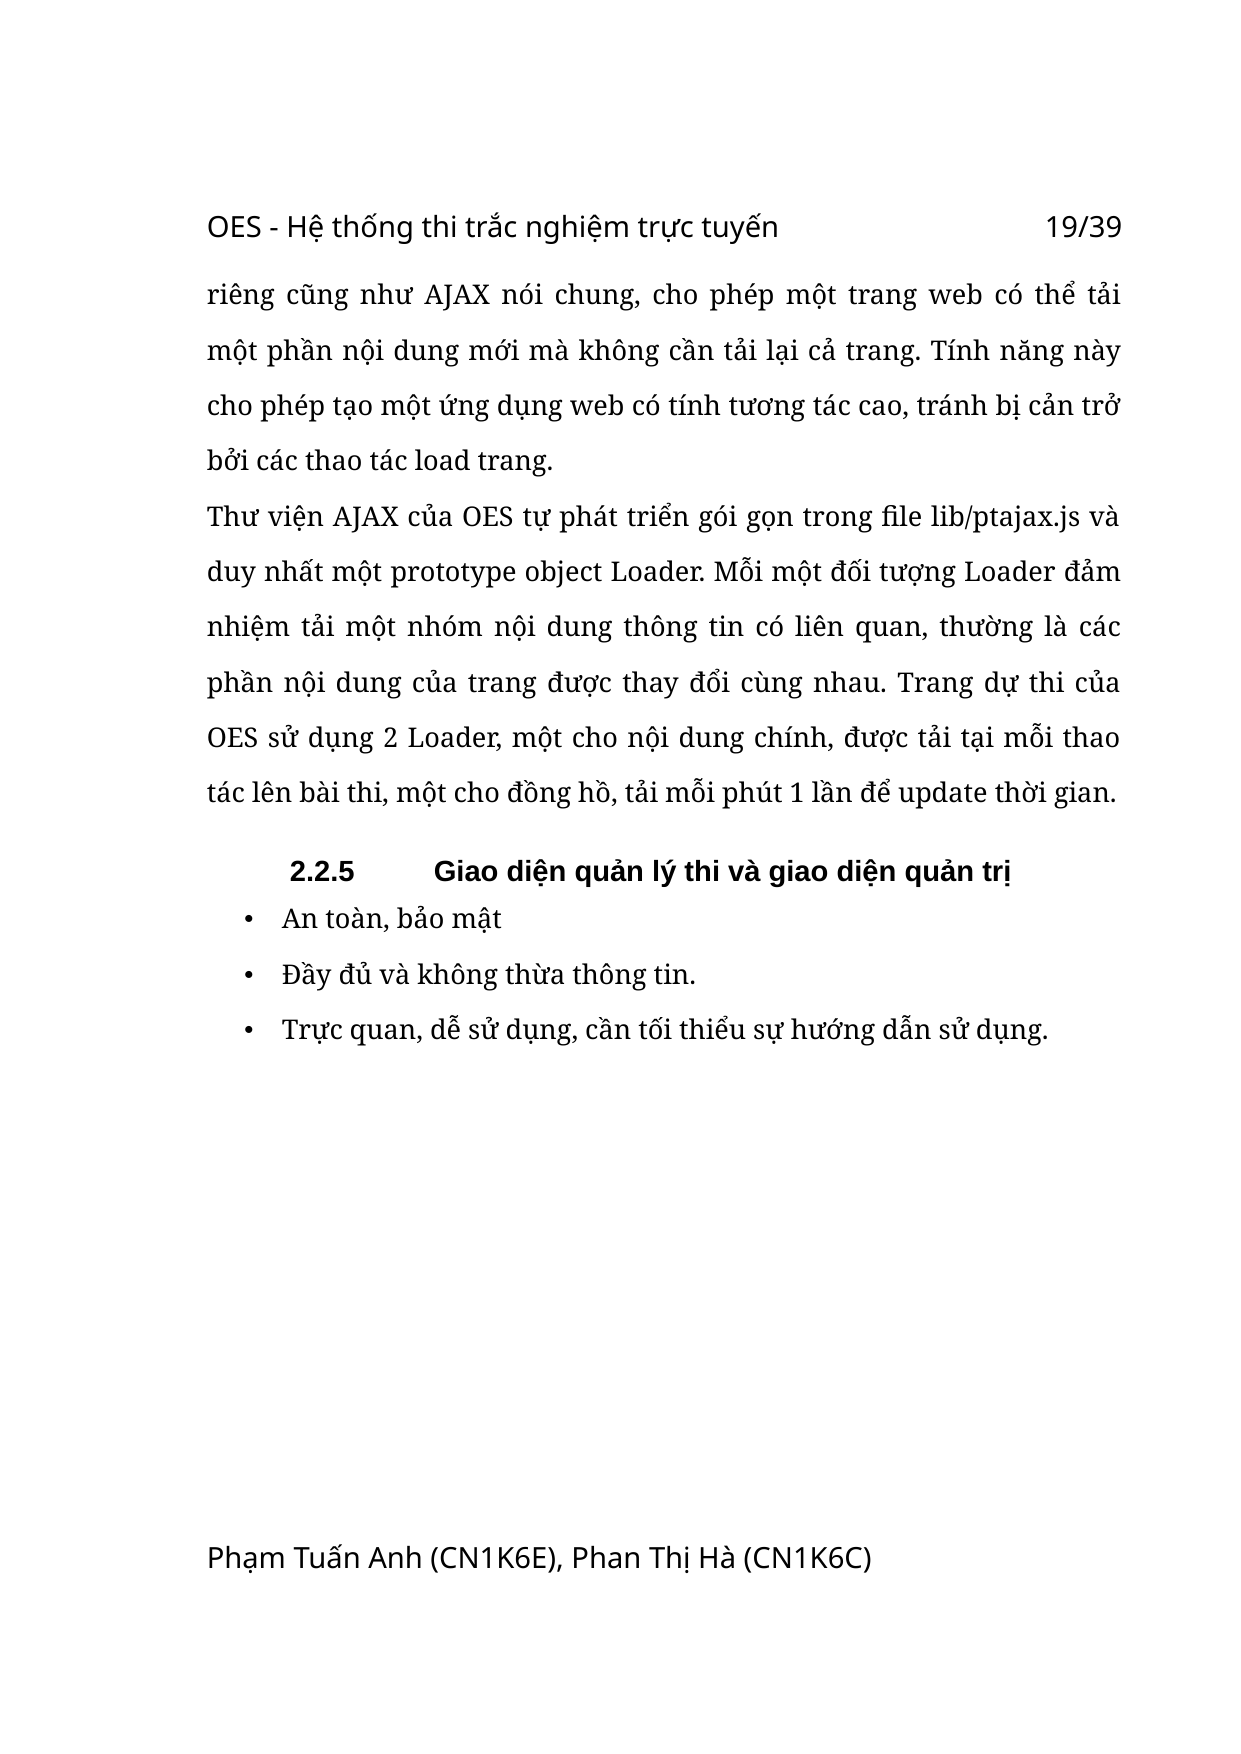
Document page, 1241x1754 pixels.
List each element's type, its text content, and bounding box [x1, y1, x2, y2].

list Trực quan, dễ sử dụng, cần tối thiểu sự hướng dẫn sử dụng. [244, 1011, 1122, 1047]
list Đầy đủ và không thừa thông tin. [244, 955, 1122, 992]
list An toàn, bảo mật [244, 900, 1122, 937]
subtitle Giao diện quản lý thi và giao diện quản trị [282, 854, 1122, 887]
text Thư viện AJAX của OES tự phát triển gói gọn trong file lib/ptajax.js và duy nhất một prototype object Loader. Mỗi một đối tượng Loader đảm nhiệm tải một nhóm nội dung thông tin có liên quan, thường là các phần nội dung của trang được thay đổi cùng nhau. Trang dự thi của OES sử dụng 2 Loader, một cho nội dung chính, được tải tại mỗi thao tác lên bài thi, một cho đồng hồ, tải mỗi phút 1 lần để update thời gian. [207, 497, 1122, 811]
text riêng cũng như AJAX nói chung, cho phép một trang web có thể tải một phần nội dung mới mà không cần tải lại cả trang. Tính năng này cho phép tạo một ứng dụng web có tính tương tác cao, tránh bị cản trở bởi các thao tác load trang. [207, 276, 1122, 479]
